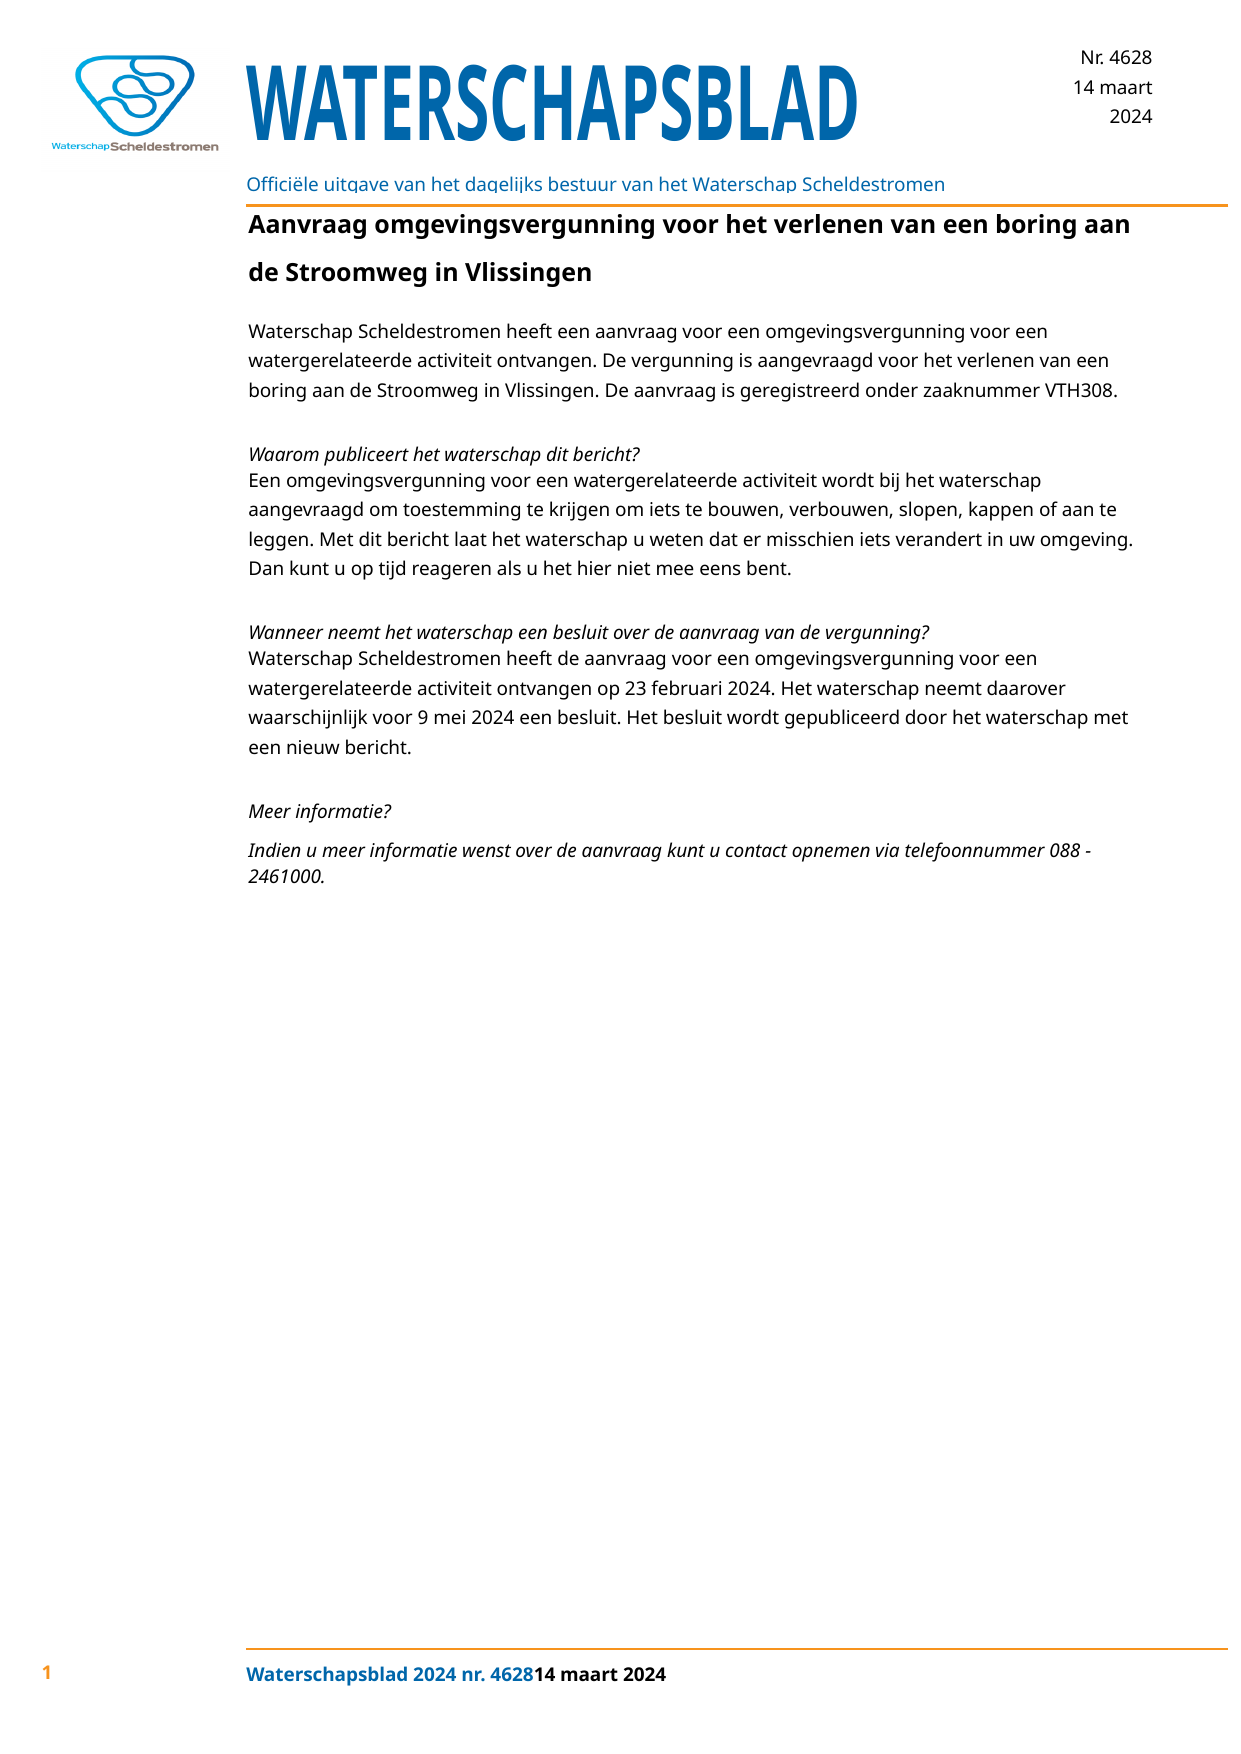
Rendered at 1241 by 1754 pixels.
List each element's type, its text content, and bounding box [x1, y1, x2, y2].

text Waterschap Scheldestromen heeft een aanvraag voor een omgevingsvergunning voor een watergerelateerde activiteit ontvangen. De vergunning is aangevraagd voor het verlenen van een boring aan de Stroomweg in Vlissingen. De aanvraag is geregistreerd onder zaaknummer VTH308. [248, 318, 1152, 403]
text Waarom publiceert het waterschap dit bericht? [248, 441, 1152, 467]
text Wanneer neemt het waterschap een besluit over de aanvraag van de vergunning? [248, 619, 1152, 645]
text Aanvraag omgevingsvergunning voor het verlenen van een boring aan de Stroomweg in Vlissingen [248, 207, 1152, 288]
text Meer informatie? [248, 798, 1152, 824]
picture [41, 47, 231, 172]
text Waterschap Scheldestromen heeft de aanvraag voor een omgevingsvergunning voor een watergerelateerde activiteit ontvangen op 23 februari 2024. Het waterschap neemt daarover waarschijnlijk voor 9 mei 2024 een besluit. Het besluit wordt gepubliceerd door het waterschap met een nieuw bericht. [248, 645, 1152, 760]
text Een omgevingsvergunning voor een watergerelateerde activiteit wordt bij het waterschap aangevraagd om toestemming te krijgen om iets te bouwen, verbouwen, slopen, kappen of aan te leggen. Met dit bericht laat het waterschap u weten dat er misschien iets verandert in uw omgeving. Dan kunt u op tijd reageren als u het hier niet mee eens bent. [248, 467, 1152, 581]
text Indien u meer informatie wenst over de aanvraag kunt u contact opnemen via telefoonnummer 088 - 2461000. [248, 837, 1152, 889]
